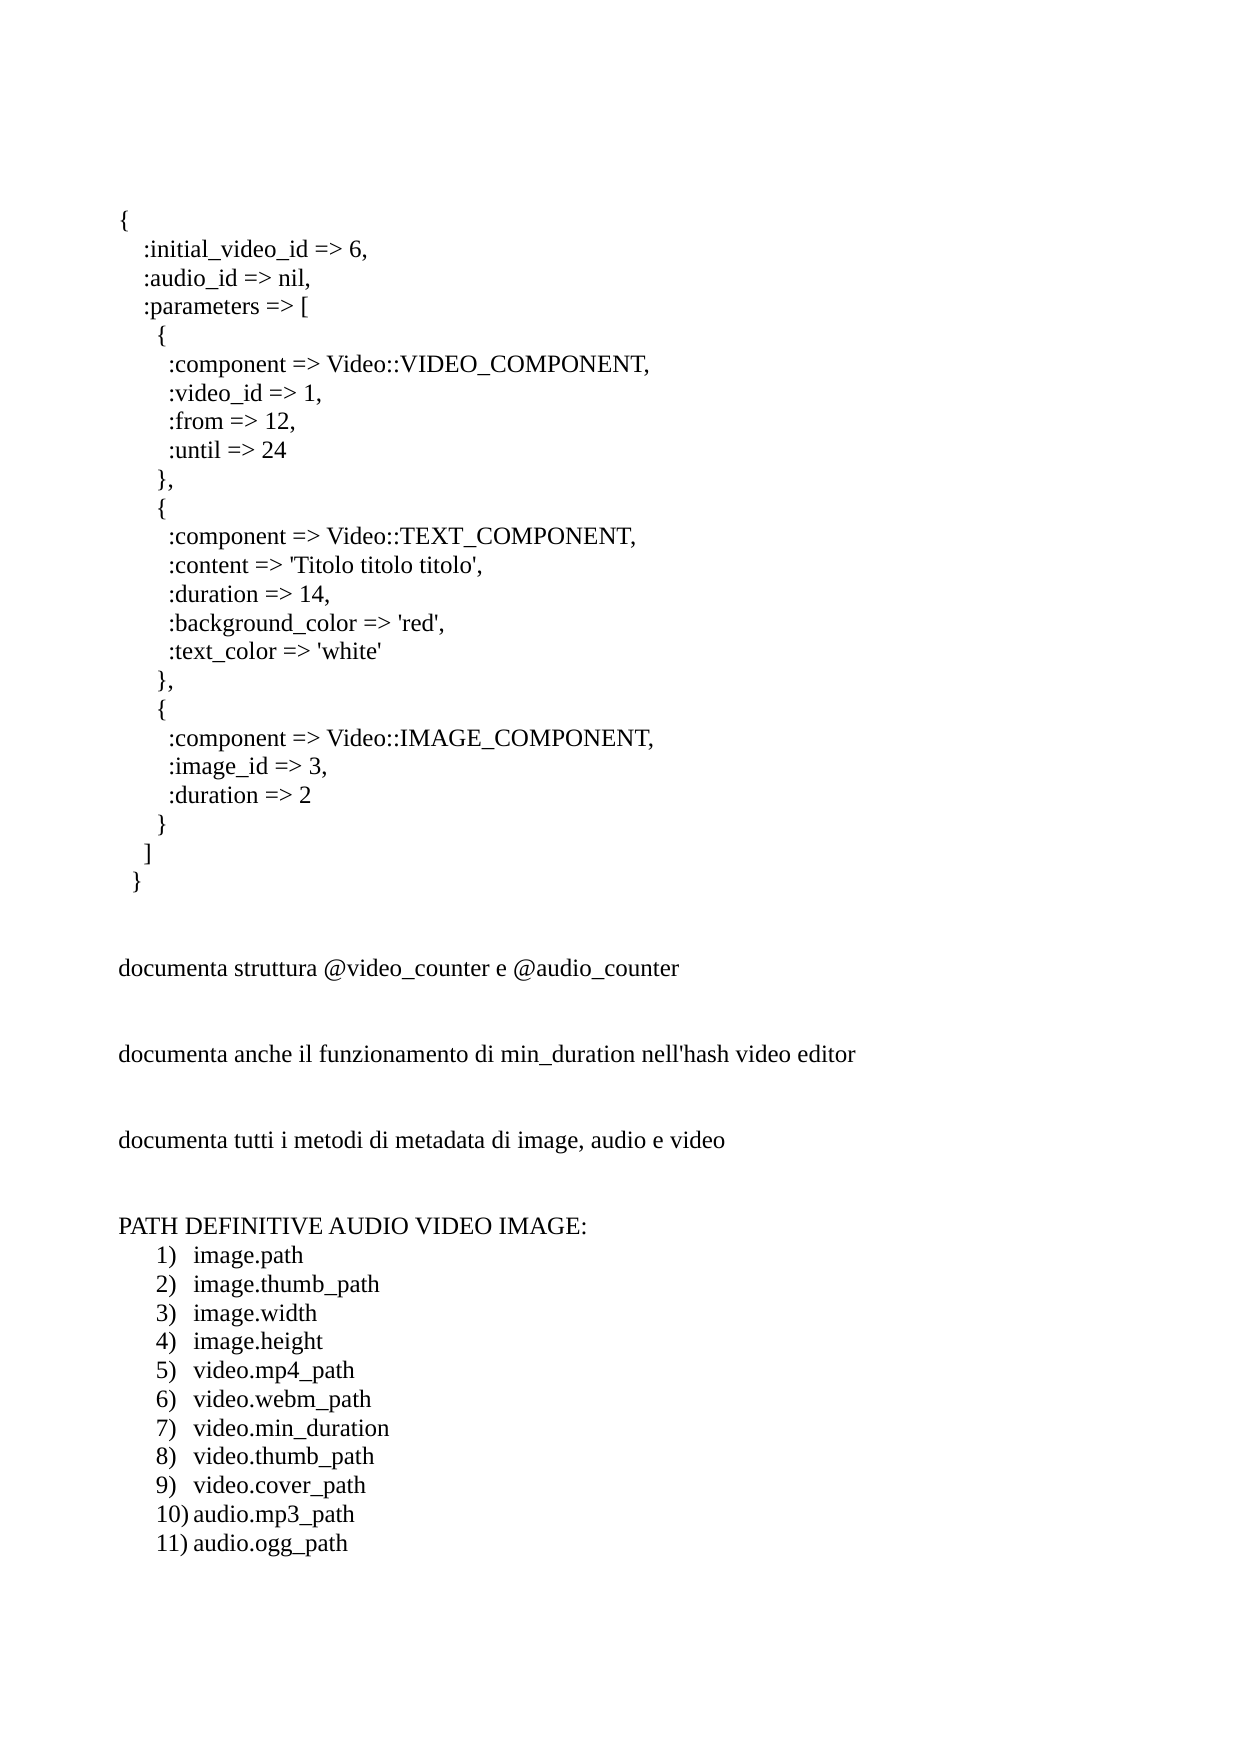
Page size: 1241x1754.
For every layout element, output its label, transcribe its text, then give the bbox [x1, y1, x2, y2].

text :text_color => 'white' [118, 636, 1122, 665]
text PATH DEFINITIVE AUDIO VIDEO IMAGE: [118, 1211, 1122, 1240]
list video.thumb_path [156, 1441, 1122, 1470]
text { [118, 205, 1122, 234]
text :until => 24 [118, 435, 1122, 464]
list video.mp4_path [156, 1355, 1122, 1384]
text } [118, 809, 1122, 838]
text }, [118, 464, 1122, 493]
text { [118, 694, 1122, 723]
list video.cover_path [156, 1470, 1122, 1499]
text :from => 12, [118, 406, 1122, 435]
text :component => Video::TEXT_COMPONENT, [118, 521, 1122, 550]
list image.path [156, 1240, 1122, 1269]
text :background_color => 'red', [118, 608, 1122, 636]
text :initial_video_id => 6, [118, 234, 1122, 263]
text :audio_id => nil, [118, 263, 1122, 291]
text ] [118, 838, 1122, 866]
text :duration => 14, [118, 579, 1122, 608]
text } [118, 866, 1122, 895]
text :image_id => 3, [118, 751, 1122, 780]
text :duration => 2 [118, 780, 1122, 809]
list image.width [156, 1298, 1122, 1326]
text :video_id => 1, [118, 378, 1122, 406]
list audio.mp3_path [156, 1499, 1122, 1528]
list video.webm_path [156, 1384, 1122, 1413]
text }, [118, 665, 1122, 694]
text documenta tutti i metodi di metadata di image, audio e video [118, 1125, 1122, 1154]
text :parameters => [ [118, 291, 1122, 320]
list video.min_duration [156, 1413, 1122, 1441]
text { [118, 320, 1122, 349]
text :component => Video::VIDEO_COMPONENT, [118, 349, 1122, 378]
text documenta struttura @video_counter e @audio_counter [118, 953, 1122, 981]
list audio.ogg_path [156, 1528, 1122, 1556]
text :component => Video::IMAGE_COMPONENT, [118, 723, 1122, 751]
text { [118, 493, 1122, 521]
text documenta anche il funzionamento di min_duration nell'hash video editor [118, 1039, 1122, 1068]
list image.thumb_path [156, 1269, 1122, 1298]
text :content => 'Titolo titolo titolo', [118, 550, 1122, 579]
list image.height [156, 1326, 1122, 1355]
